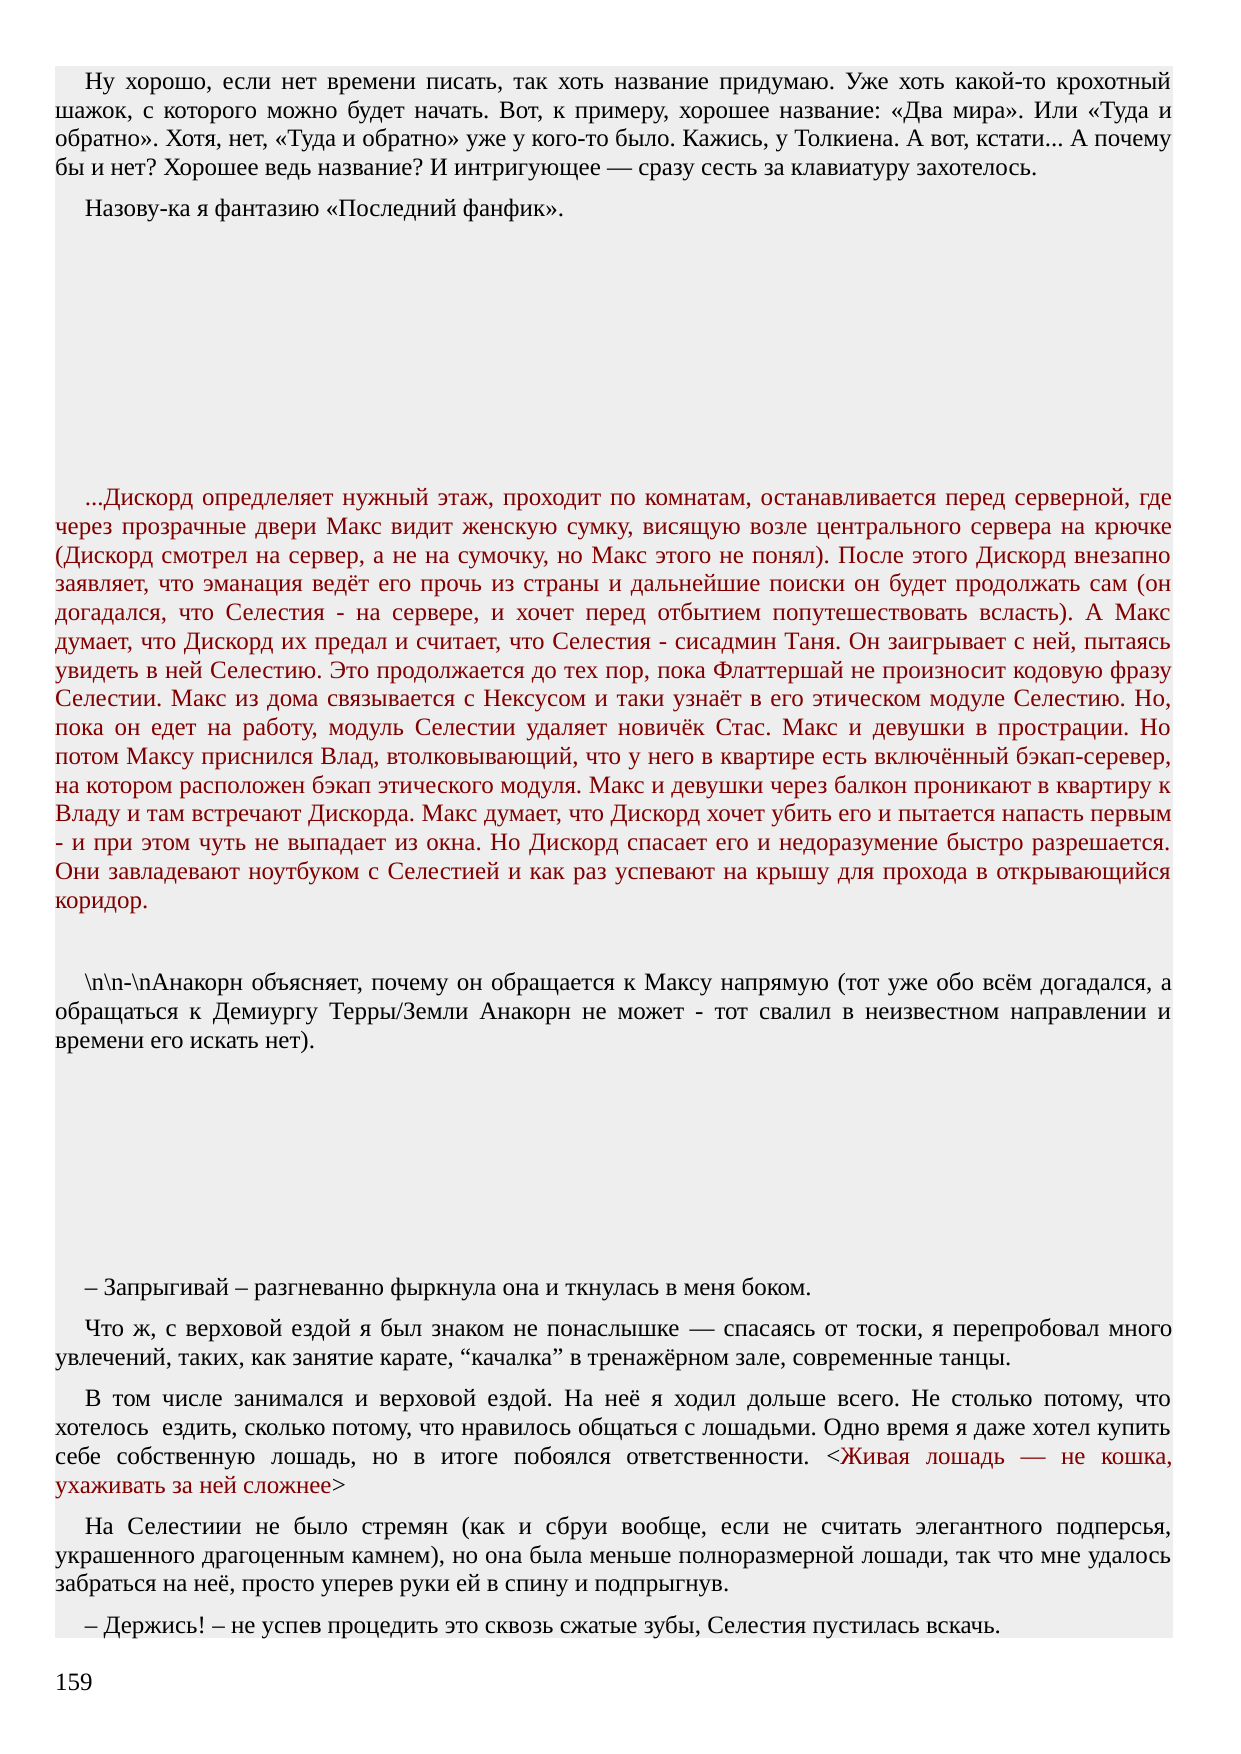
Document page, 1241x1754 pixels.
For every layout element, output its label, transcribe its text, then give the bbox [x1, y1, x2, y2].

text ...Дискорд опредлеляет нужный этаж, проходит по комнатам, останавливается перед серверной, где через прозрачные двери Макс видит женскую сумку, висящую возле центрального сервера на крючке (Дискорд смотрел на сервер, а не на сумочку, но Макс этого не понял). После этого Дискорд внезапно заявляет, что эманация ведёт его прочь из страны и дальнейшие поиски он будет продолжать сам (он догадался, что Селестия - на сервере, и хочет перед отбытием попутешествовать всласть). А Макс думает, что Дискорд их предал и считает, что Селестия - сисадмин Таня. Он заигрывает с ней, пытаясь увидеть в ней Селестию. Это продолжается до тех пор, пока Флаттершай не произносит кодовую фразу Селестии. Макс из дома связывается с Нексусом и таки узнаёт в его этическом модуле Селестию. Но, пока он едет на работу, модуль Селестии удаляет новичёк Стас. Макс и девушки в прострации. Но потом Максу приснился Влад, втолковывающий, что у него в квартире есть включённый бэкап-серевер, на котором расположен бэкап этического модуля. Макс и девушки через балкон проникают в квартиру к Владу и там встречают Дискорда. Макс думает, что Дискорд хочет убить его и пытается напасть первым - и при этом чуть не выпадает из окна. Но Дискорд спасает его и недоразумение быстро разрешается. Они завладевают ноутбуком с Селестией и как раз успевают на крышу для прохода в открывающийся коридор. [55, 482, 1173, 913]
text Ну хорошо, если нет времени писать, так хоть название придумаю. Уже хоть какой-то крохотный шажок, с которого можно будет начать. Вот, к примеру, хорошее название: «Два мира». Или «Туда и обратно». Хотя, нет, «Туда и обратно» уже у кого-то было. Кажись, у Толкиена. А вот, кстати... А почему бы и нет? Хорошее ведь название? И интригующее — сразу сесть за клавиатуру захотелось. [55, 66, 1173, 181]
text В том числе занимался и верховой ездой. На неё я ходил дольше всего. Не столько потому, что хотелось ездить, сколько потому, что нравилось общаться с лошадьми. Одно время я даже хотел купить себе собственную лошадь, но в итоге побоялся ответственности. <Живая лошадь — не кошка, ухаживать за ней сложнее> [55, 1383, 1173, 1498]
text \n\n-\nАнакорн объясняет, почему он обращается к Максу напрямую (тот уже обо всём догадался, а обращаться к Демиургу Терры/Земли Анакорн не может - тот свалил в неизвестном направлении и времени его искать нет). [55, 967, 1173, 1053]
text На Селестиии не было стремян (как и сбруи вообще, если не считать элегантного подперсья, украшенного драгоценным камнем), но она была меньше полноразмерной лошади, так что мне удалось забраться на неё, просто уперев руки ей в спину и подпрыгнув. [55, 1511, 1173, 1597]
text – Держись! – не успев процедить это сквозь сжатые зубы, Селестия пустилась вскачь. [55, 1610, 1173, 1638]
text – Запрыгивай – разгневанно фыркнула она и ткнулась в меня боком. [55, 1272, 1173, 1301]
text Назову-ка я фантазию «Последний фанфик». [55, 193, 1173, 222]
text Что ж, с верховой ездой я был знаком не понаслышке — спасаясь от тоски, я перепробовал много увлечений, таких, как занятие карате, “качалка” в тренажёрном зале, современные танцы. [55, 1313, 1173, 1371]
